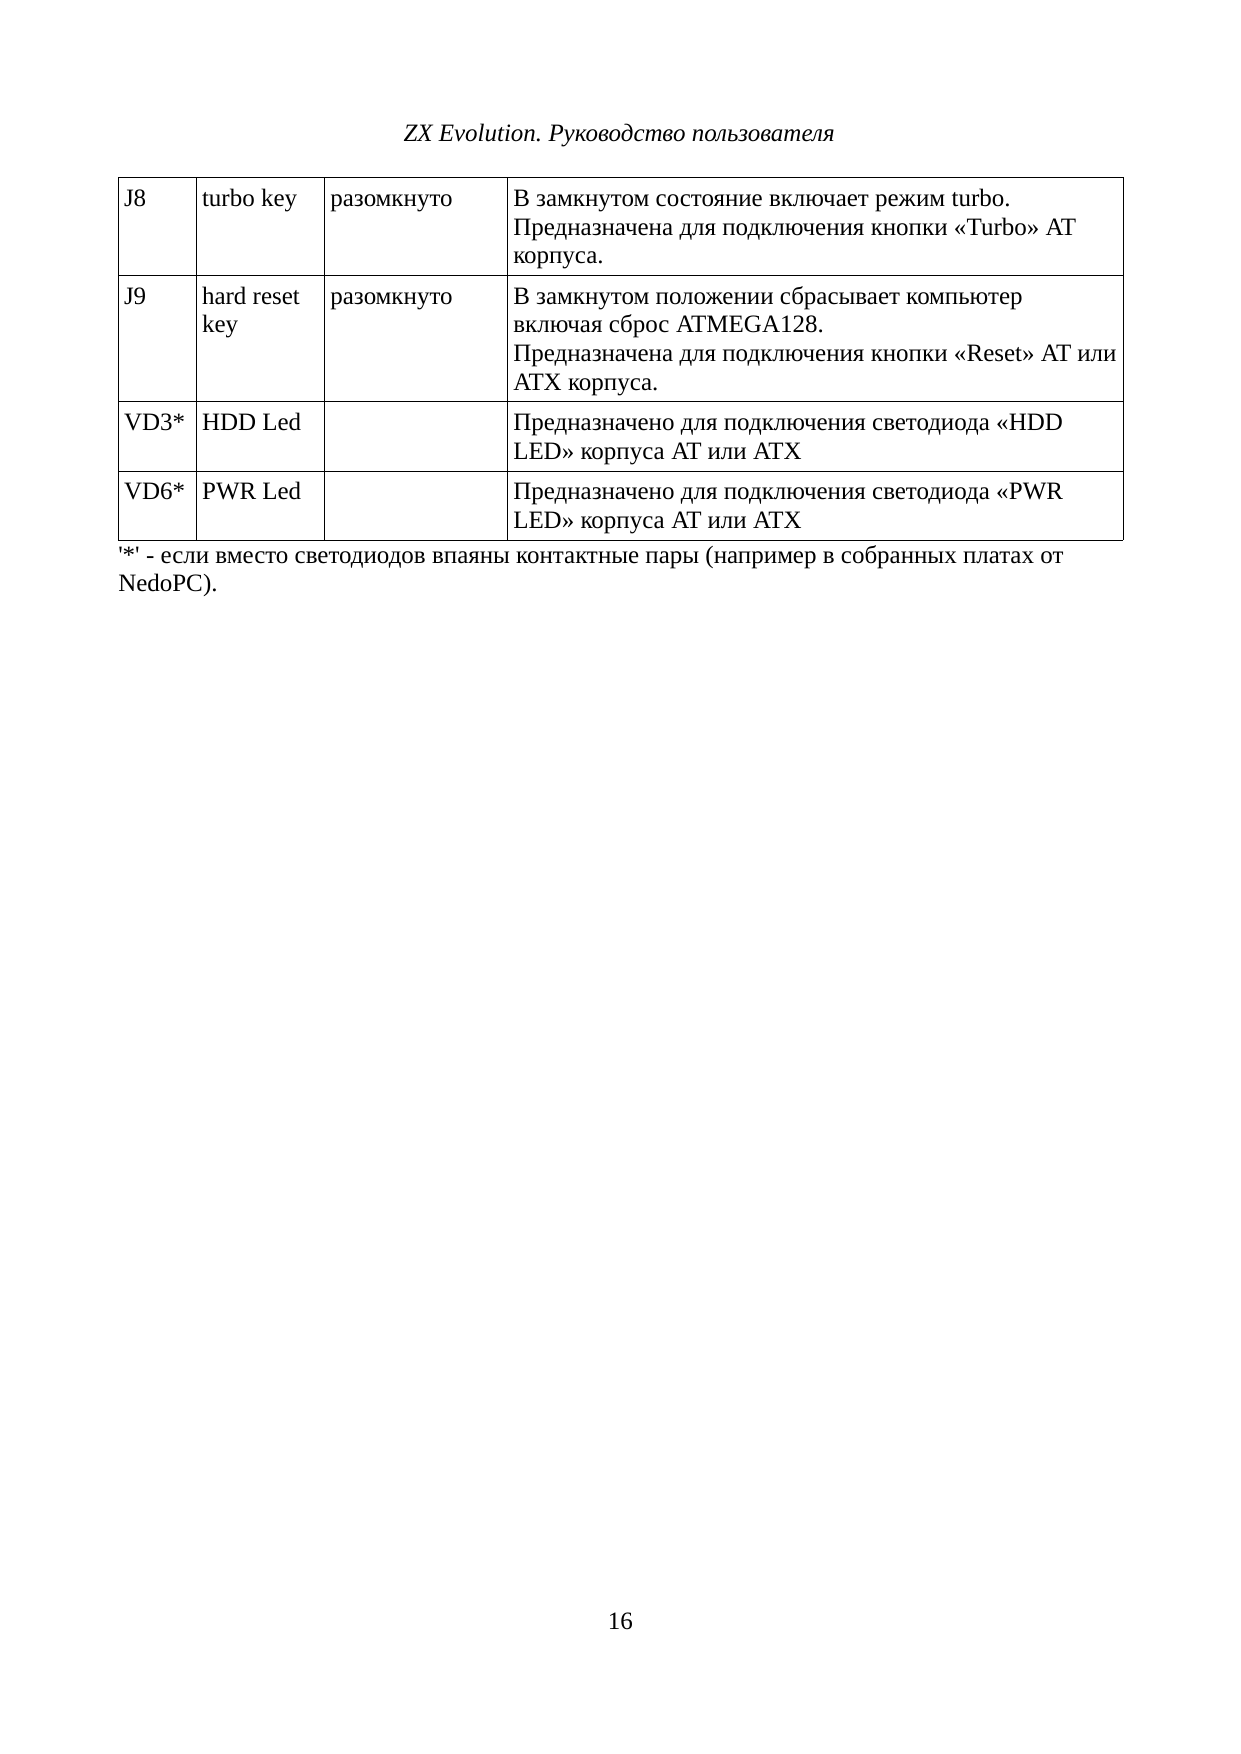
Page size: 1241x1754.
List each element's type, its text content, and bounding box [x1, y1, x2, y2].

table_cell Предназначено для подключения светодиода «HDD LED» корпуса AT или ATX [508, 402, 1123, 471]
table_cell В замкнутом состояние включает режим turbo. Предназначена для подключения кнопки «Turbo» AT корпуса. [508, 178, 1123, 275]
table_cell VD3* [119, 402, 196, 471]
table_cell hard reset key [197, 276, 324, 401]
table_cell J8 [119, 178, 196, 275]
table_cell PWR Led [197, 472, 324, 539]
table_cell HDD Led [197, 402, 324, 471]
table_cell разомкнуто [325, 178, 507, 275]
text '*' - если вместо светодиодов впаяны контактные пары (например в собранных платах от NedoPC). [118, 541, 1122, 597]
table_cell VD6* [119, 472, 196, 539]
table_cell [325, 402, 507, 471]
table_cell В замкнутом положении сбрасывает компьютер включая сброс ATMEGA128. Предназначена для подключения кнопки «Reset» AT или ATX корпуса. [508, 276, 1123, 401]
table_cell turbo key [197, 178, 324, 275]
table_cell Предназначено для подключения светодиода «PWR LED» корпуса AT или ATX [508, 472, 1123, 539]
table_cell J9 [119, 276, 196, 401]
table_cell [325, 472, 507, 539]
table_cell разомкнуто [325, 276, 507, 401]
